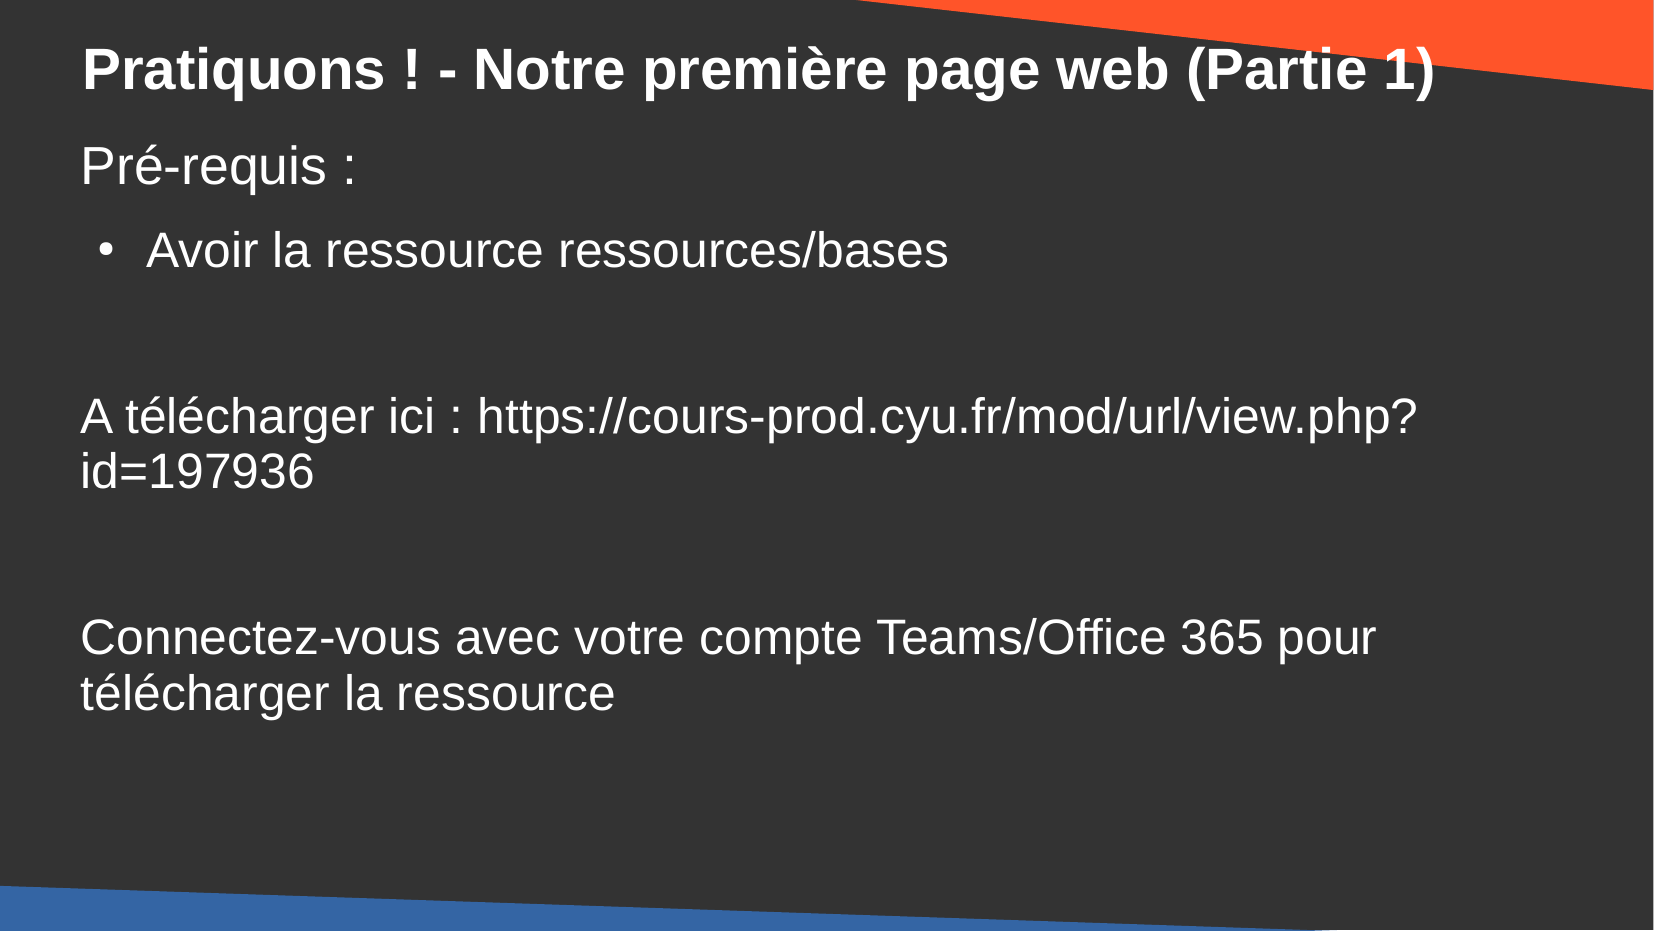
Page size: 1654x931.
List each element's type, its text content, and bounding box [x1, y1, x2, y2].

list Pré-requis : Avoir la ressource ressources/bases A télécharger ici : https://cours-prod.cyu.fr/mod/url/view.php?id=197936 Connectez-vous avec votre compte Teams/Office 365 pour télécharger la ressource [80, 135, 1620, 721]
title Pratiquons ! - Notre première page web (Partie 1) [82, 37, 1571, 114]
text_box [0, 885, 1337, 931]
text_box [856, 0, 1654, 91]
